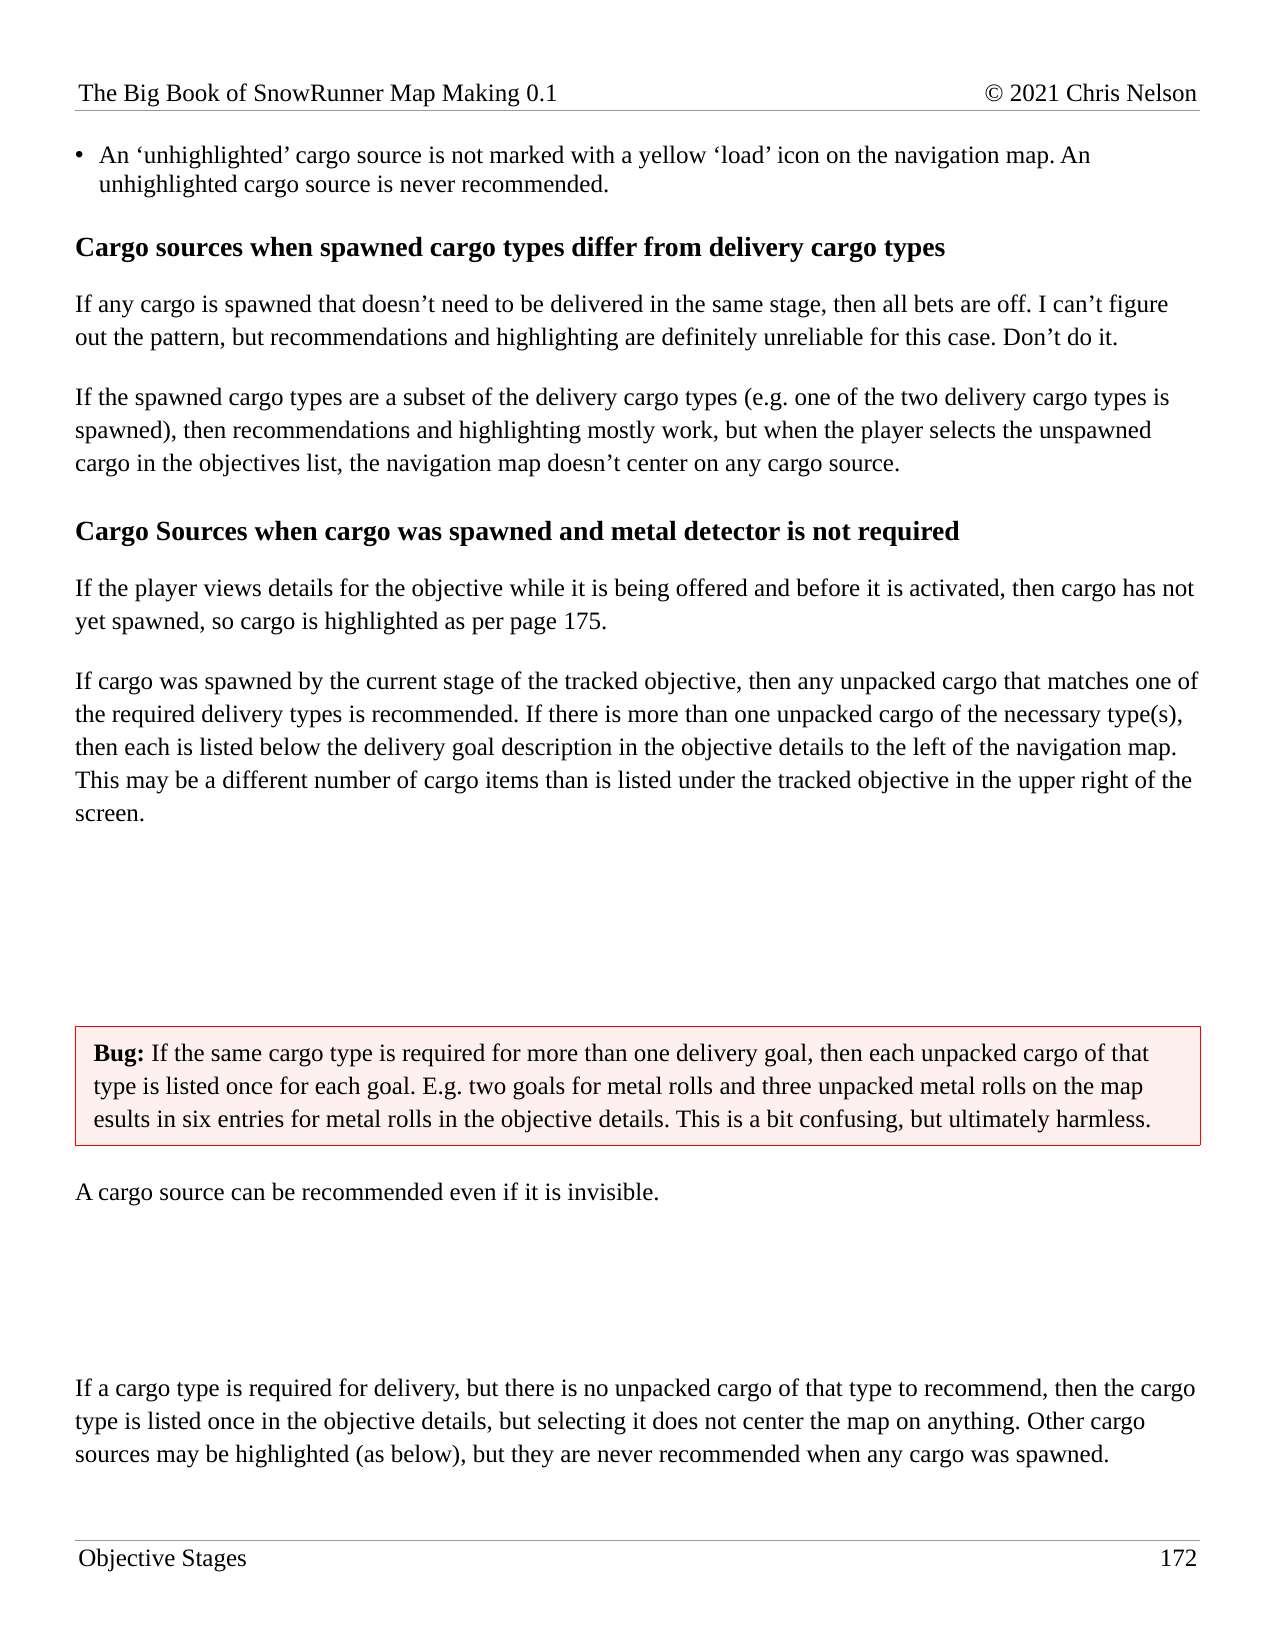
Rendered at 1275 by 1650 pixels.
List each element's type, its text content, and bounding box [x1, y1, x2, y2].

text If cargo was spawned by the current stage of the tracked objective, then any unpacked cargo that matches one of the required delivery types is recommended. If there is more than one unpacked cargo of the necessary type(s), then each is listed below the delivery goal description in the objective details to the left of the navigation map. This may be a different number of cargo items than is listed under the tracked objective in the upper right of the screen. [75, 666, 1200, 827]
text If a cargo type is required for delivery, but there is no unpacked cargo of that type to recommend, then the cargo type is listed once in the objective details, but selecting it does not center the map on anything. Other cargo sources may be highlighted (as below), but they are never recommended when any cargo was spawned. [75, 1373, 1200, 1468]
text If the spawned cargo types are a subset of the delivery cargo types (e.g. one of the two delivery cargo types is spawned), then recommendations and highlighting mostly work, but when the player selects the unspawned cargo in the objectives list, the navigation map doesn’t center on any cargo source. [75, 382, 1200, 477]
list If the same cargo type is required for more than one delivery goal, then each unpacked cargo of that type is listed once for each goal. E.g. two goals for metal rolls and three unpacked metal rolls on the map esults in six entries for metal rolls in the objective details. This is a bit confusing, but ultimately harmless. [76, 1027, 1200, 1145]
text If any cargo is spawned that doesn’t need to be delivered in the same stage, then all bets are off. I can’t figure out the pattern, but recommendations and highlighting are definitely unreliable for this case. Don’t do it. [75, 289, 1200, 351]
subtitle Cargo sources when spawned cargo types differ from delivery cargo types [75, 230, 1200, 262]
list An ‘unhighlighted’ cargo source is not marked with a yellow ‘load’ icon on the navigation map. An unhighlighted cargo source is never recommended. [75, 140, 1200, 197]
subtitle Cargo Sources when cargo was spawned and metal detector is not required [75, 514, 1200, 546]
text A cargo source can be recommended even if it is invisible. [75, 1177, 1200, 1205]
text If the player views details for the objective while it is being offered and before it is activated, then cargo has not yet spawned, so cargo is highlighted as per page 175. [75, 573, 1200, 635]
